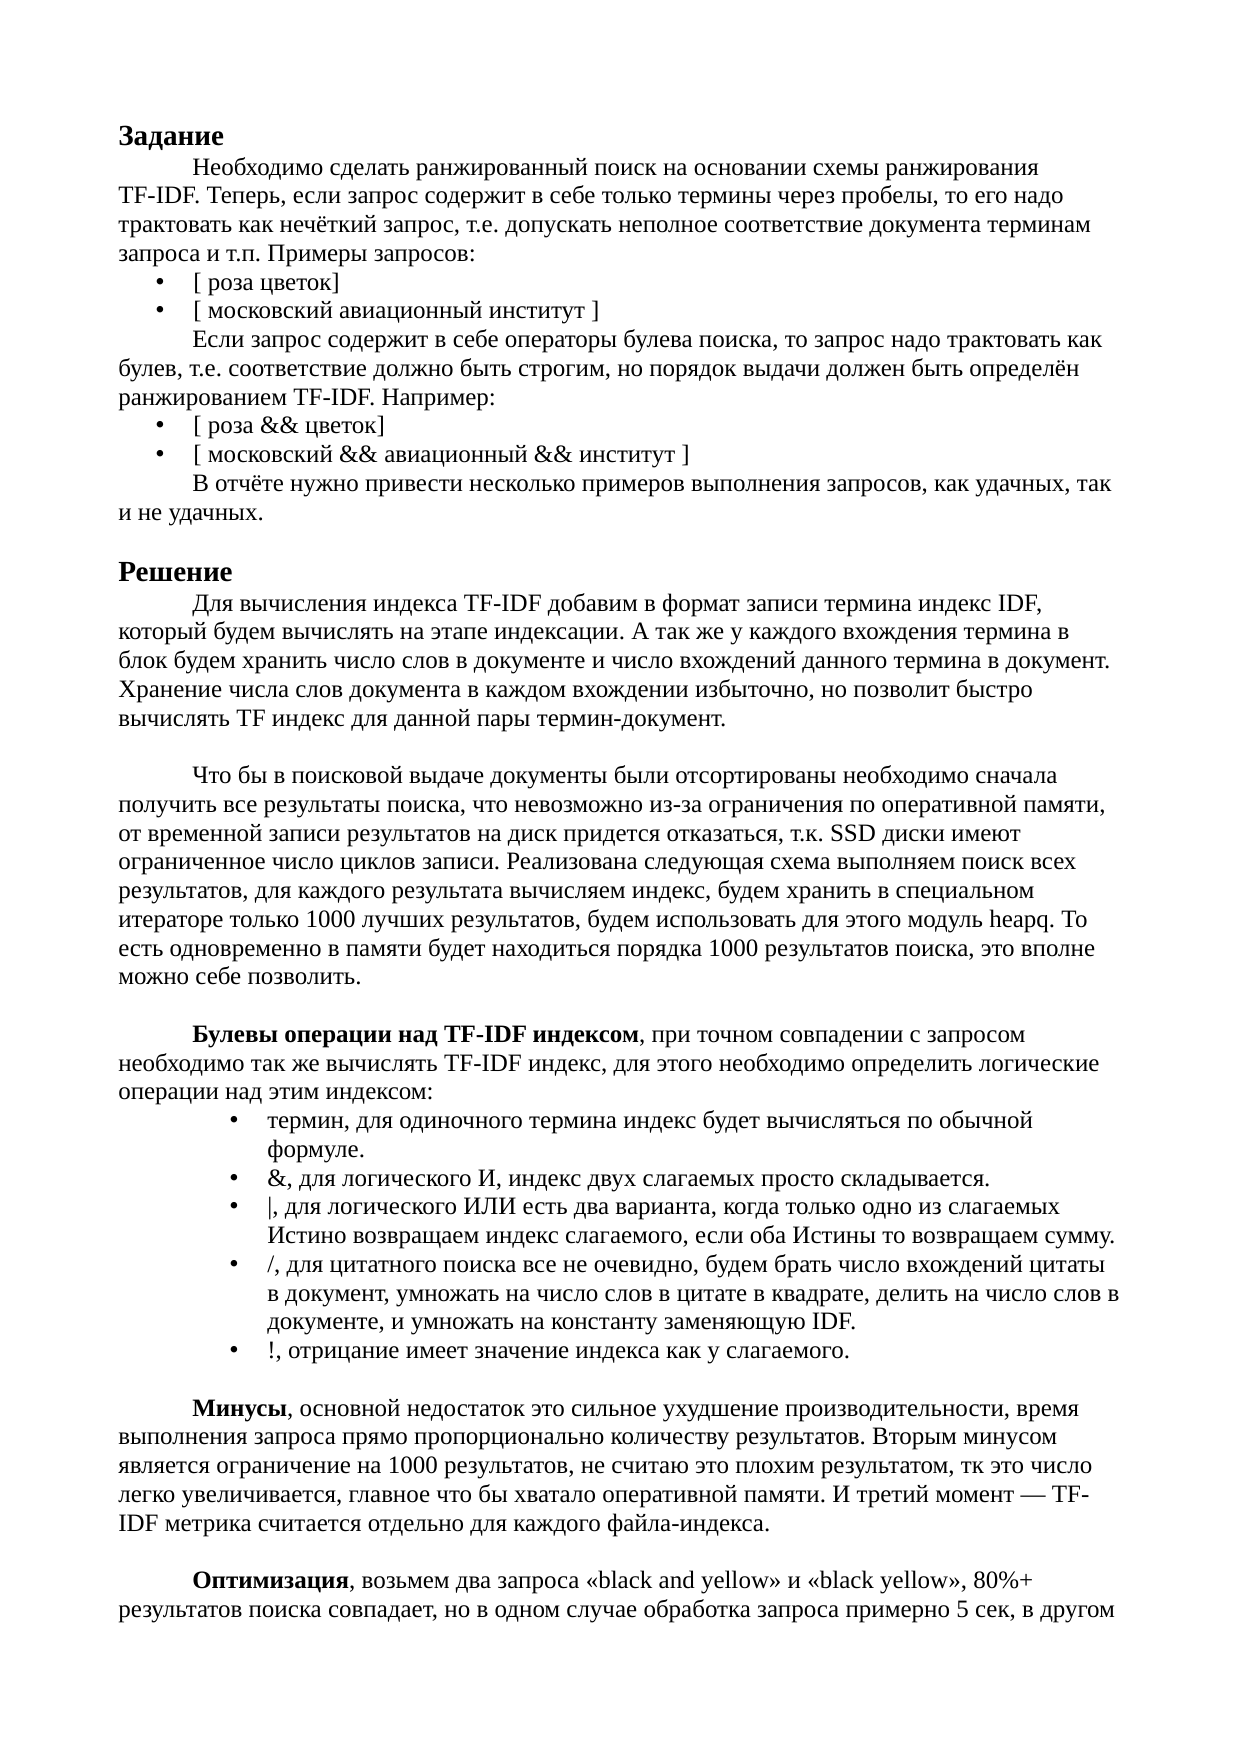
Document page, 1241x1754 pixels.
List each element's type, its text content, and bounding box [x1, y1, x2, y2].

list [ роза && цветок] [156, 410, 1122, 439]
list [ московский авиационный институт ] [156, 295, 1122, 324]
text В отчёте нужно привести несколько примеров выполнения запросов, как удачных, так и не удачных. [118, 468, 1122, 525]
list [ московский && авиационный && институт ] [156, 439, 1122, 468]
text Если запрос содержит в себе операторы булева поиска, то запрос надо трактовать как булев, т.е. соответствие должно быть строгим, но порядок выдачи должен быть определён ранжированием TF-IDF. Например: [118, 324, 1122, 410]
text Для вычисления индекса TF-IDF добавим в формат записи термина индекс IDF, который будем вычислять на этапе индексации. А так же у каждого вхождения термина в блок будем хранить число слов в документе и число вхождений данного термина в документ. Хранение числа слов документа в каждом вхождении избыточно, но позволит быстро вычислять TF индекс для данной пары термин-документ. [118, 588, 1122, 731]
text Минусы, основной недостаток это сильное ухудшение производительности, время выполнения запроса прямо пропорционально количеству результатов. Вторым минусом является ограничение на 1000 результатов, не считаю это плохим результатом, тк это число легко увеличивается, главное что бы хватало оперативной памяти. И третий момент — TF-IDF метрика считается отдельно для каждого файла-индекса. [118, 1393, 1122, 1536]
text Задание [118, 118, 1122, 152]
list /, для цитатного поиска все не очевидно, будем брать число вхождений цитаты в документ, умножать на число слов в цитате в квадрате, делить на число слов в документе, и умножать на константу заменяющую IDF. [229, 1249, 1122, 1335]
text Булевы операции над TF-IDF индексом, при точном совпадении с запросом необходимо так же вычислять TF-IDF индекс, для этого необходимо определить логические операции над этим индексом: [118, 1019, 1122, 1105]
list термин, для одиночного термина индекс будет вычисляться по обычной формуле. [229, 1105, 1122, 1163]
list &, для логического И, индекс двух слагаемых просто складывается. [229, 1163, 1122, 1191]
list [ роза цветок] [156, 267, 1122, 295]
text Решение [118, 554, 1122, 588]
list !, отрицание имеет значение индекса как у слагаемого. [229, 1335, 1122, 1364]
text TF-IDF. Теперь, если запрос содержит в себе только термины через пробелы, то его надо трактовать как нечёткий запрос, т.е. допускать неполное соответствие документа терминам запроса и т.п. Примеры запросов: [118, 180, 1122, 267]
list |, для логического ИЛИ есть два варианта, когда только одно из слагаемых Истино возвращаем индекс слагаемого, если оба Истины то возвращаем сумму. [229, 1191, 1122, 1249]
text Что бы в поисковой выдаче документы были отсортированы необходимо сначала получить все результаты поиска, что невозможно из-за ограничения по оперативной памяти, от временной записи результатов на диск придется отказаться, т.к. SSD диски имеют ограниченное число циклов записи. Реализована следующая схема выполняем поиск всех результатов, для каждого результата вычисляем индекс, будем хранить в специальном итераторе только 1000 лучших результатов, будем использовать для этого модуль heapq. То есть одновременно в памяти будет находиться порядка 1000 результатов поиска, это вполне можно себе позволить. [118, 760, 1122, 990]
text Оптимизация, возьмем два запроса «black and yellow» и «black yellow», 80%+ результатов поиска совпадает, но в одном случае обработка запроса примерно 5 сек, в другом [118, 1565, 1122, 1623]
text Необходимо сделать ранжированный поиск на основании схемы ранжирования [118, 152, 1122, 180]
